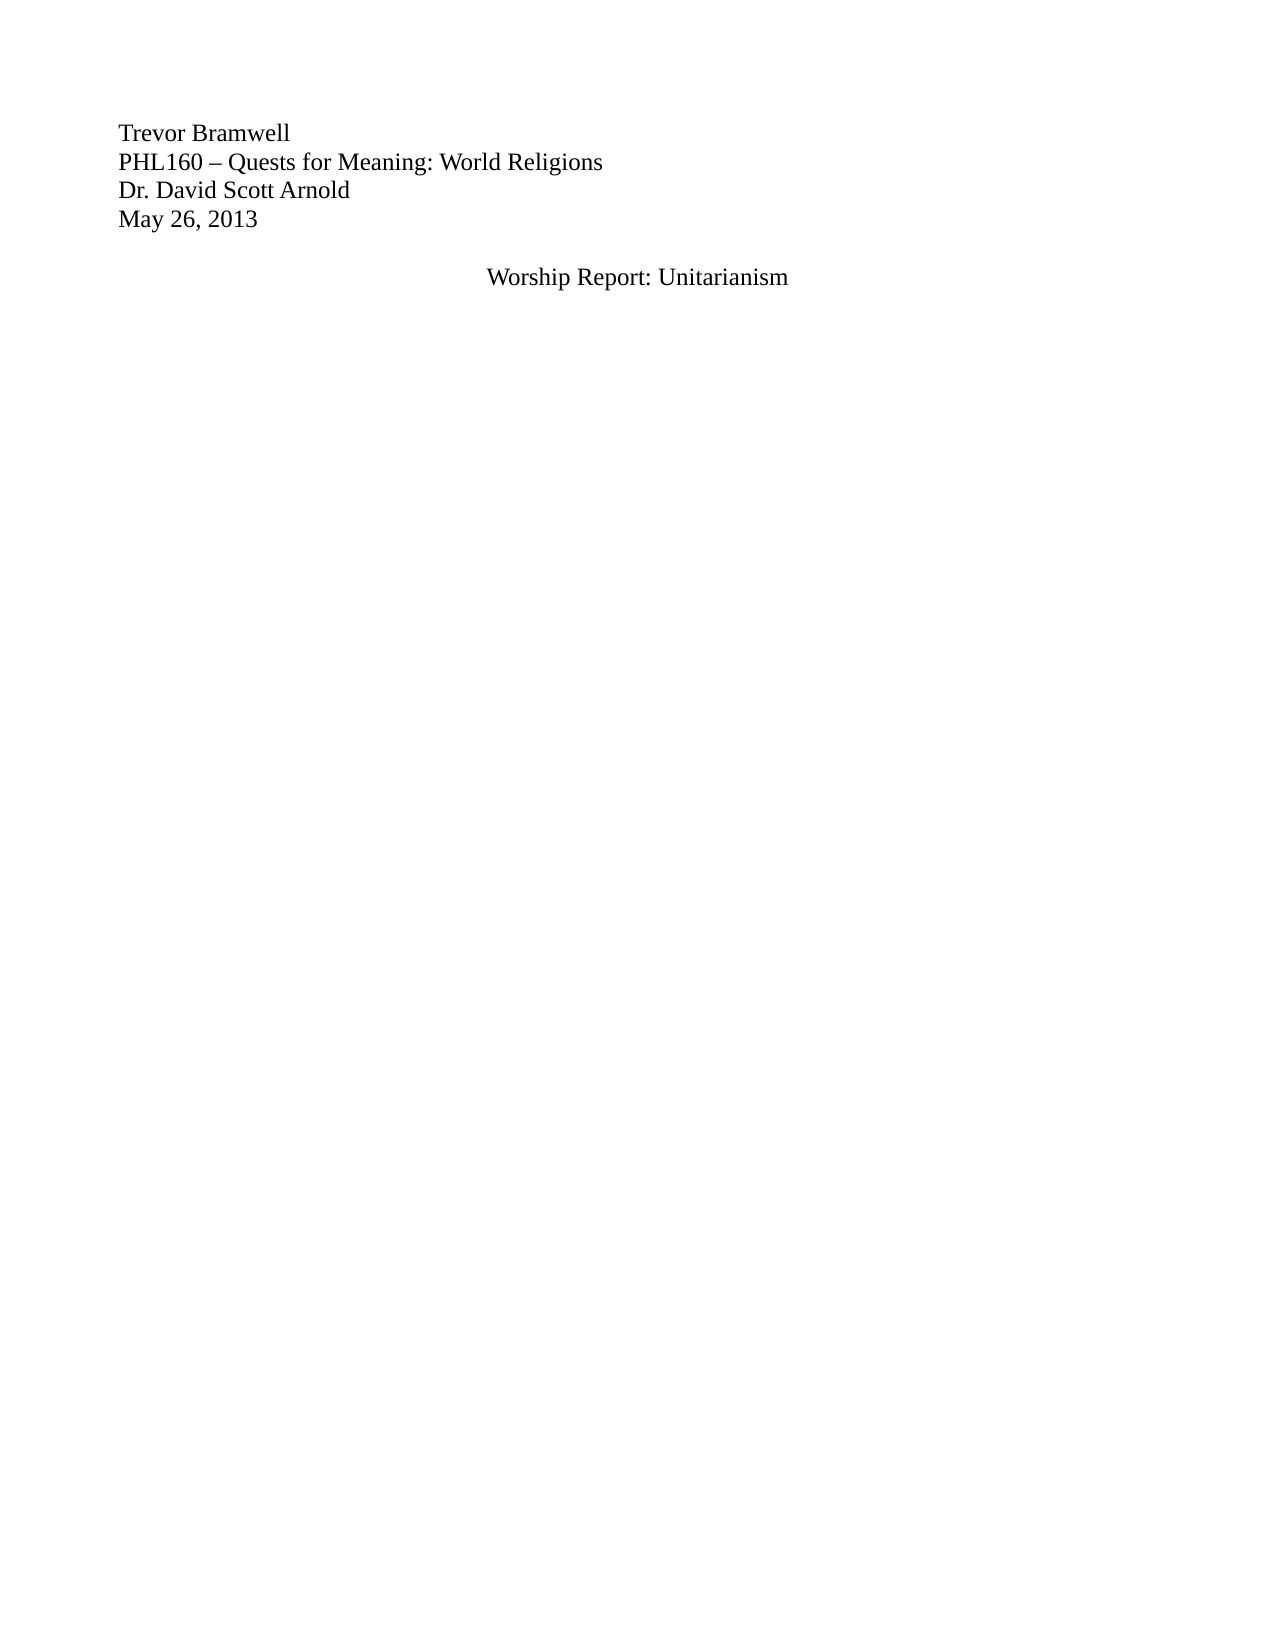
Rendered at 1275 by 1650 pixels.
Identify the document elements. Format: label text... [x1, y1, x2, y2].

text PHL160 – Quests for Meaning: World Religions [118, 147, 1157, 176]
text May 26, 2013 [118, 204, 1157, 233]
text Trevor Bramwell [118, 118, 1157, 147]
text Dr. David Scott Arnold [118, 176, 1157, 204]
text Worship Report: Unitarianism [118, 262, 1157, 291]
